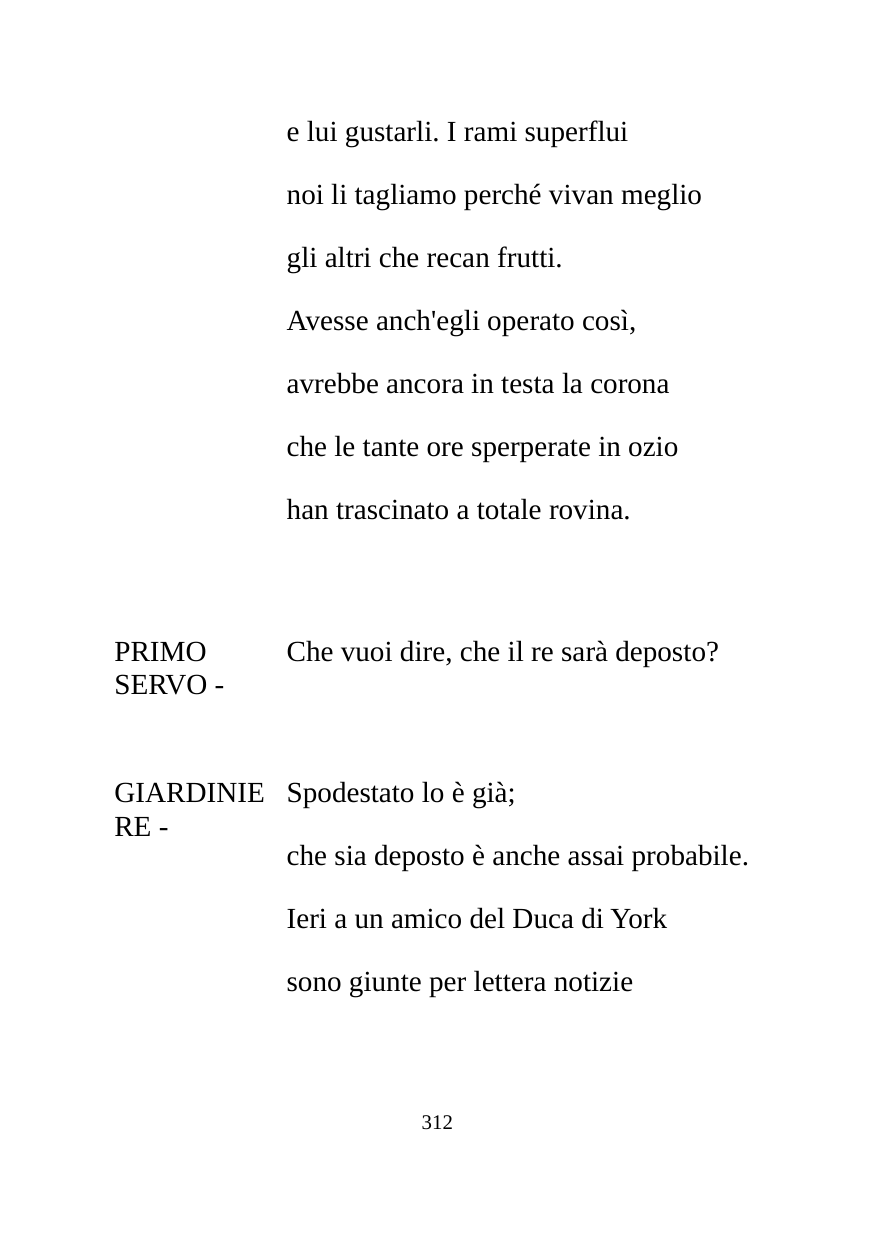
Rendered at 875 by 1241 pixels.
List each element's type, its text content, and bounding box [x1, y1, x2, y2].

table_cell e lui gustarli. I rami superflui noi li tagliamo perché vivan meglio gli altri che recan frutti. Avesse anch'egli operato così, avrebbe ancora in testa la corona che le tante ore sperperate in ozio han trascinato a totale rovina. [279, 106, 768, 626]
table_cell [106, 106, 279, 626]
table_cell GIARDINIERE - [106, 768, 279, 1035]
table_cell Spodestato lo è già; che sia deposto è anche assai probabile. Ieri a un amico del Duca di York sono giunte per lettera notizie [279, 768, 768, 1035]
table_cell Che vuoi dire, che il re sarà deposto? [279, 626, 768, 768]
table_cell PRIMO SERVO - [106, 626, 279, 768]
